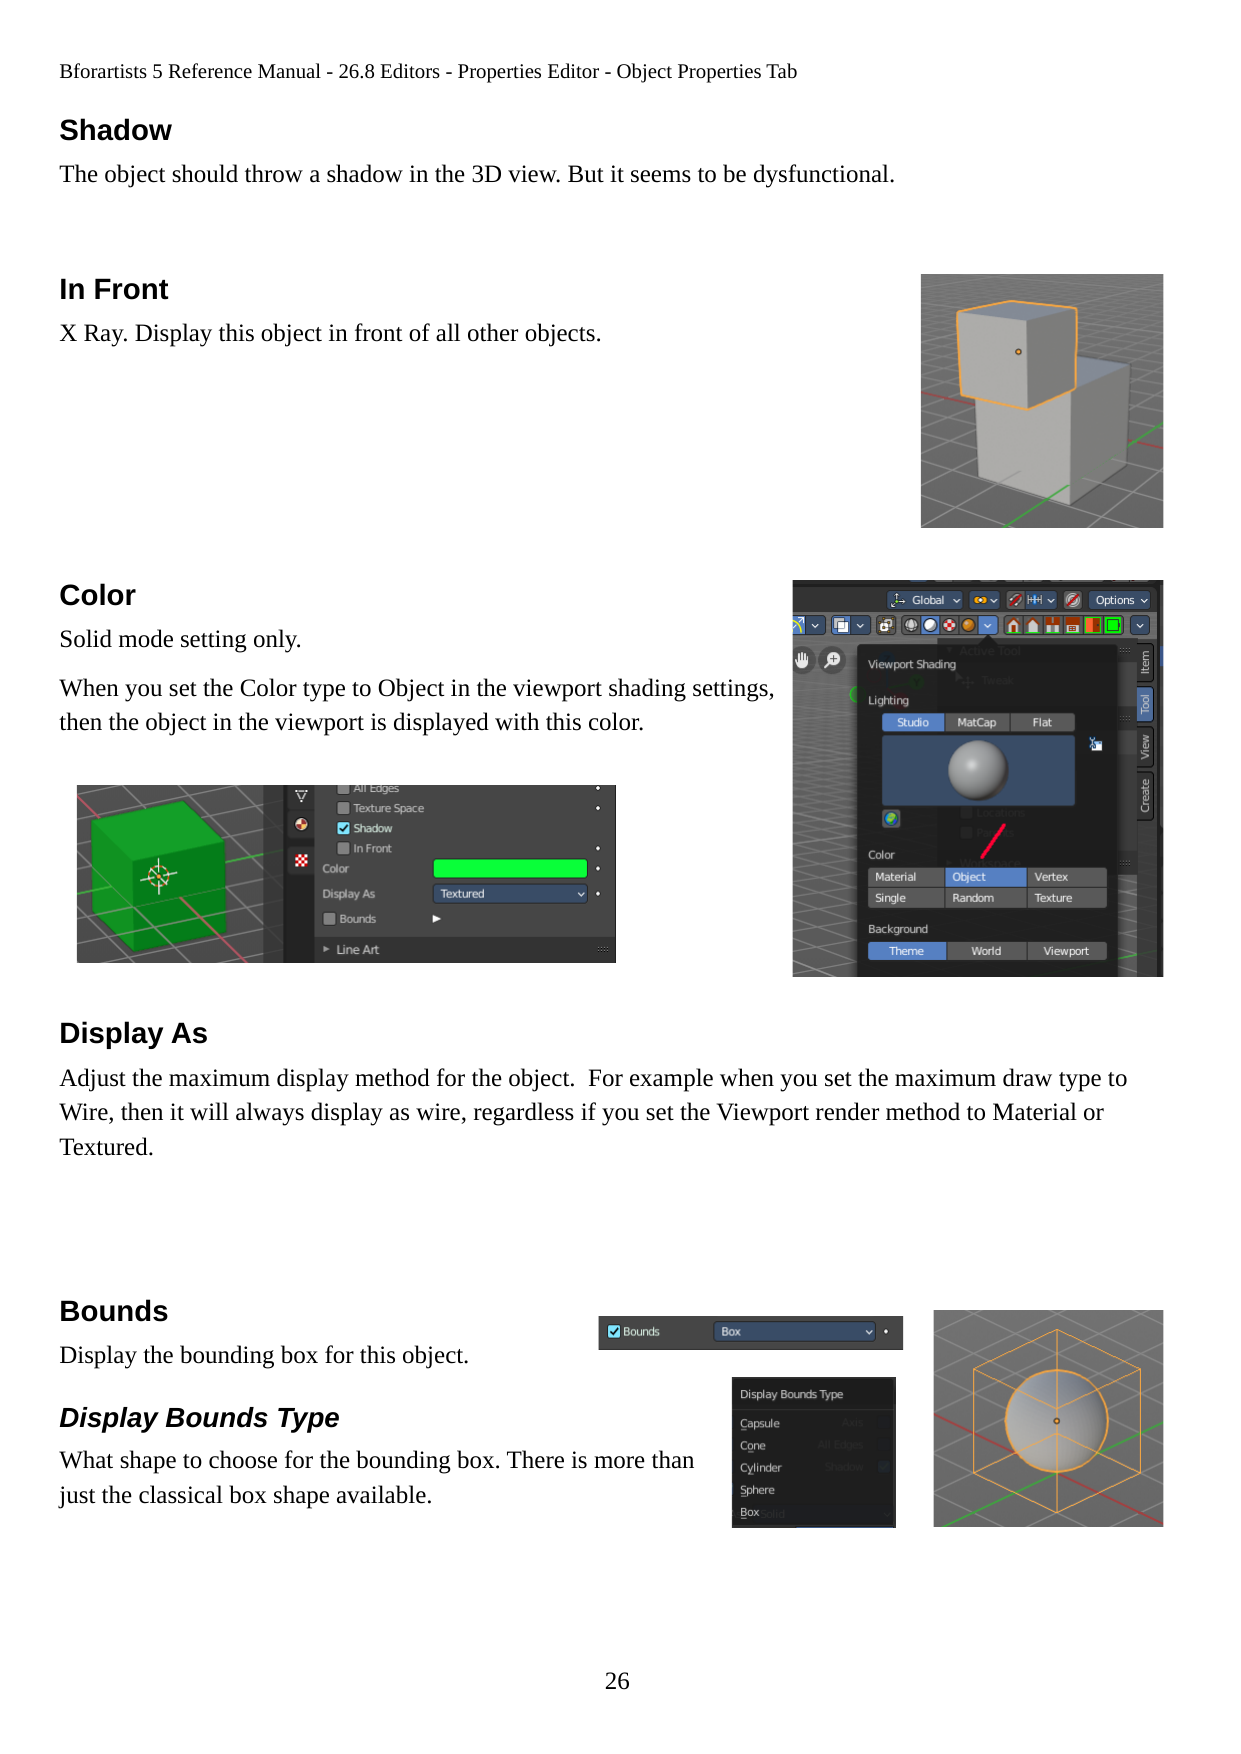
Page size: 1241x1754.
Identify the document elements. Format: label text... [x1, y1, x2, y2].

picture [598, 1316, 904, 1350]
picture [920, 274, 1164, 528]
text What shape to choose for the bounding box. There is more than just the classical box shape available. [59, 1446, 731, 1509]
text X Ray. Display this object in front of all other objects. [59, 318, 920, 347]
text When you set the Color type to Object in the viewport shading settings, then the object in the viewport is displayed with this color. [59, 673, 792, 736]
subtitle Display Bounds Type [59, 1401, 731, 1433]
subtitle Shadow [59, 113, 1181, 146]
subtitle In Front [59, 272, 1181, 305]
text Display the bounding box for this object. [59, 1340, 933, 1368]
subtitle Display As [59, 1016, 1181, 1050]
picture [76, 785, 616, 963]
text Adjust the maximum display method for the object. For example when you set the maximum draw type to Wire, then it will always display as wire, regardless if you set the Viewport render method to Material or Textured. [59, 1063, 1181, 1160]
picture [933, 1310, 1164, 1527]
subtitle Color [59, 578, 1181, 611]
picture [792, 580, 1164, 977]
text The object should throw a shadow in the 3D view. But it seems to be dysfunctional. [59, 159, 1181, 188]
text Solid mode setting only. [59, 624, 792, 653]
text [1164, 624, 1181, 653]
subtitle [1164, 1401, 1181, 1433]
text [896, 1446, 933, 1509]
picture [731, 1377, 896, 1528]
subtitle Bounds [59, 1293, 1181, 1327]
subtitle [896, 1401, 933, 1433]
